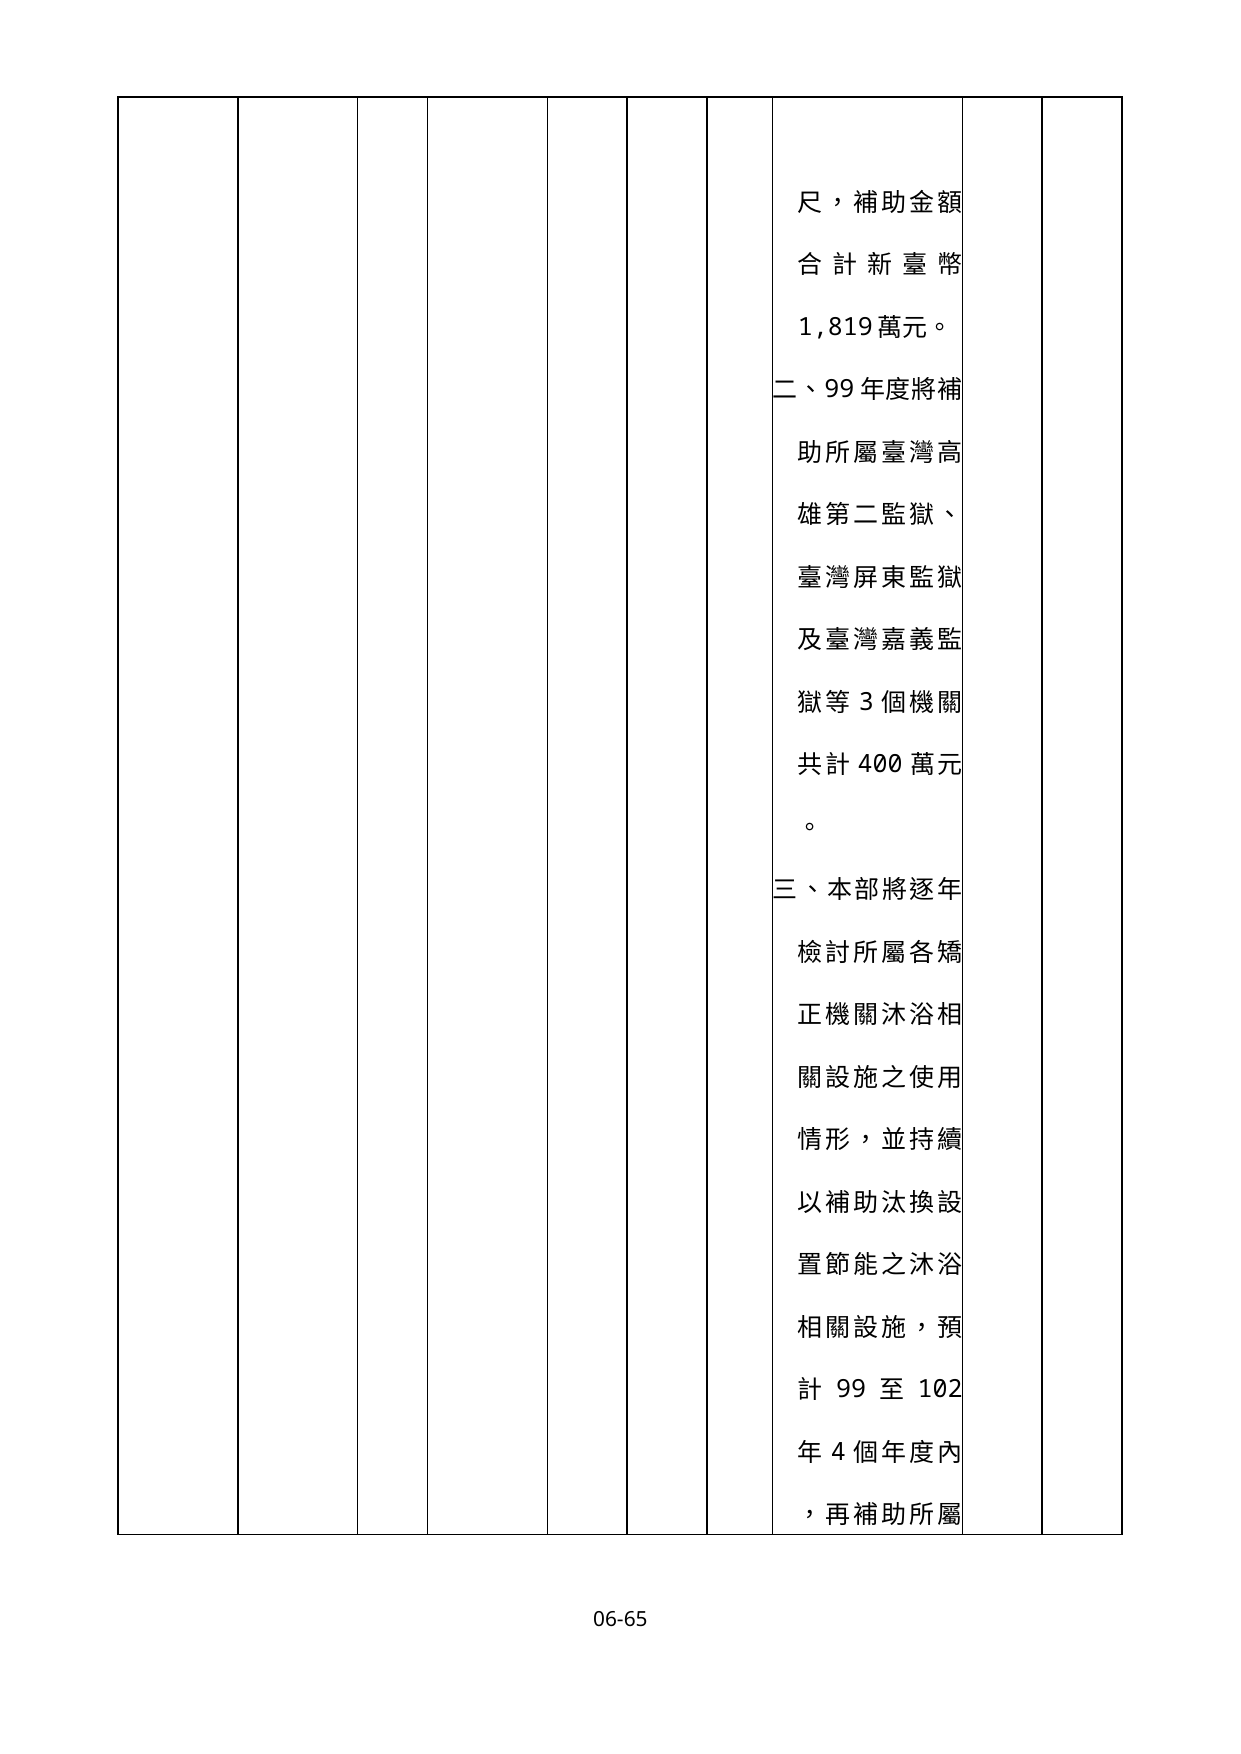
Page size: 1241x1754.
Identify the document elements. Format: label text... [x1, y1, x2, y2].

table_cell [1043, 98, 1121, 1534]
table_cell [239, 98, 357, 1534]
table_cell [428, 98, 547, 1534]
table_cell [708, 98, 772, 1534]
table_cell [548, 98, 626, 1534]
table_cell [358, 98, 427, 1534]
table_cell [628, 98, 706, 1534]
table_cell [963, 98, 1041, 1534]
table_cell [119, 98, 237, 1534]
table_cell 尺，補助金額合計新臺幣1,819萬元。 二、99年度將補助所屬臺灣高雄第二監獄、 臺灣屏東監獄及臺灣嘉義監獄等3個機關共計400萬元。 三、本部將逐年檢討所屬各矯正機關沐浴相關設施之使用情形，並持續以補助汰換設置節能之沐浴相關設施，預計99至102年4個年度內，再補助所屬 [773, 98, 962, 1534]
